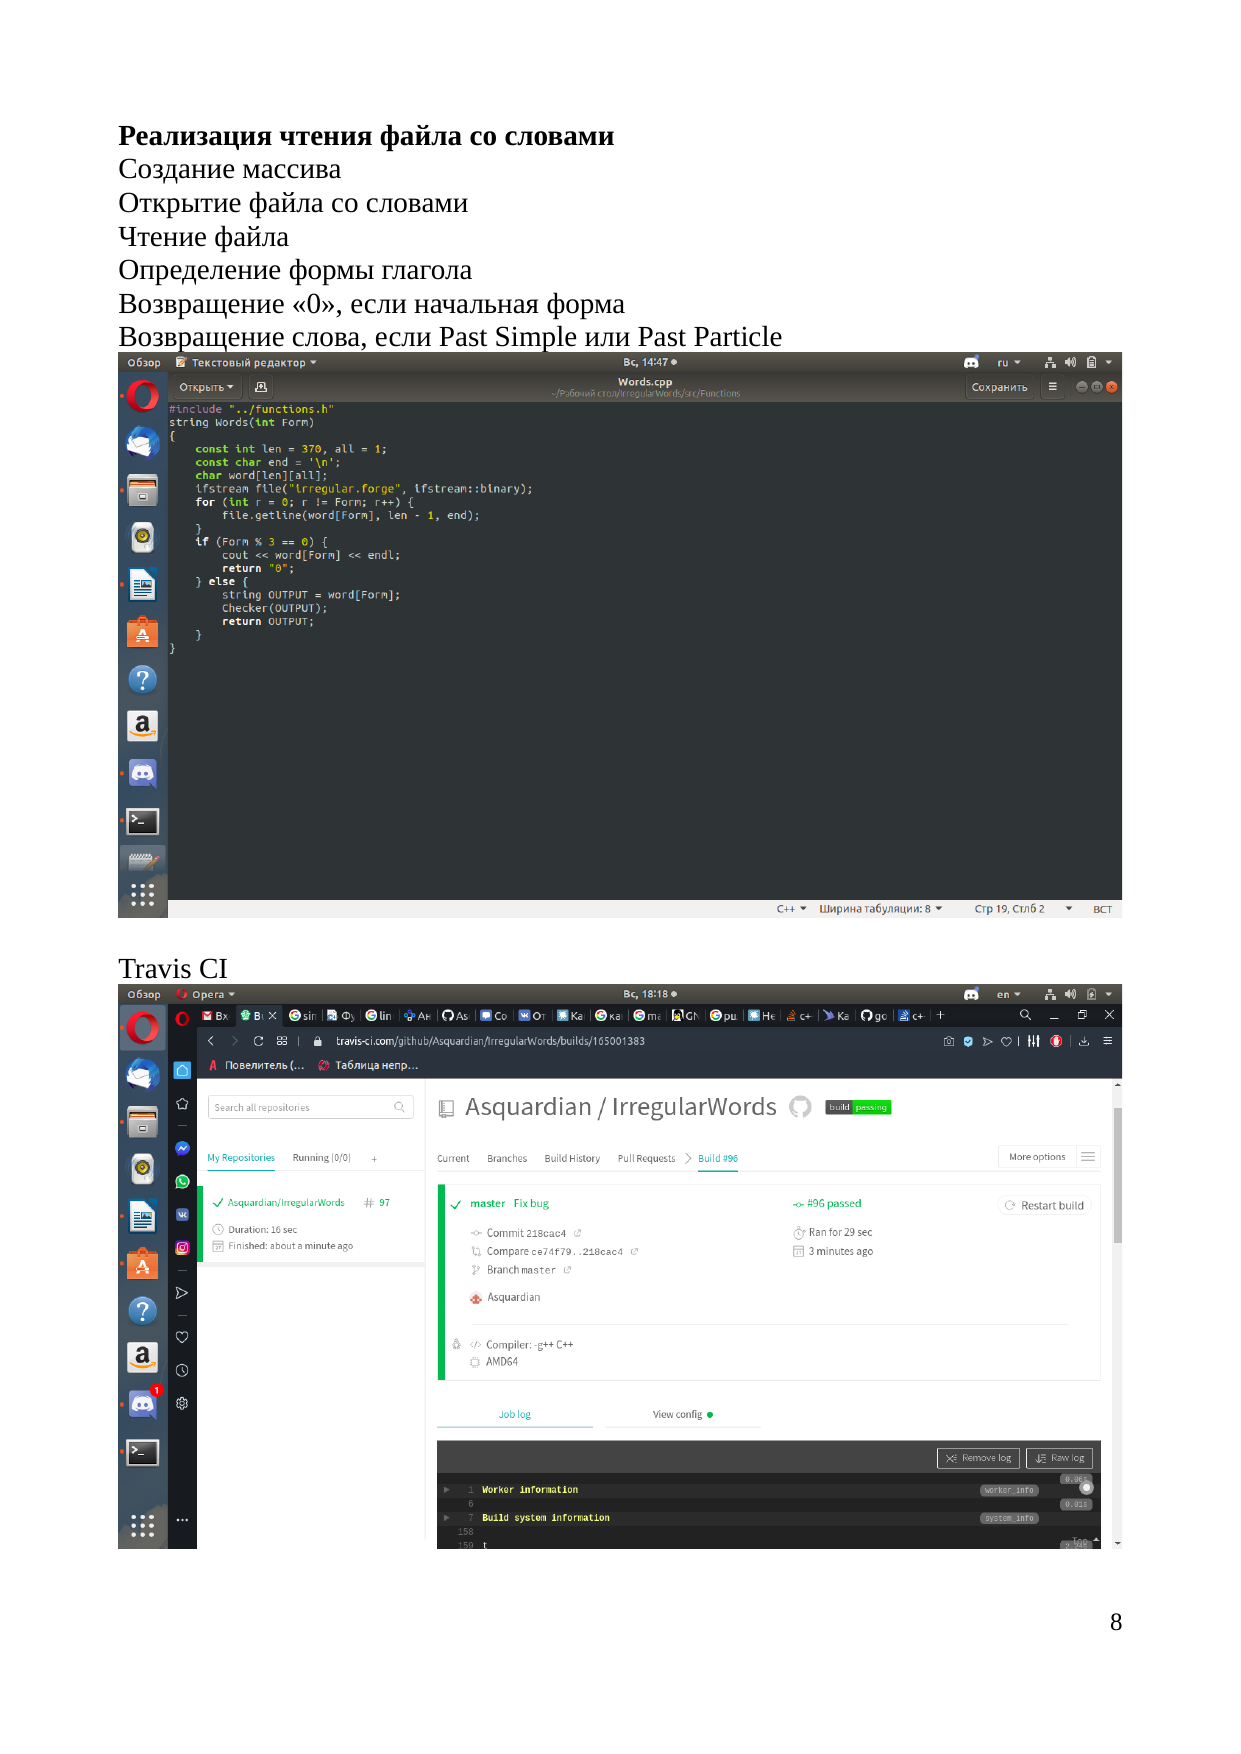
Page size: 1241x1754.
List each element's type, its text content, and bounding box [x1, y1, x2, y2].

text Определение формы глагола [118, 252, 1122, 286]
picture [118, 984, 1123, 1549]
text Travis CI [118, 951, 1122, 984]
picture [118, 352, 1123, 918]
text Реализация чтения файла со словами [118, 118, 1122, 152]
text Создание массива [118, 152, 1122, 185]
text Чтение файла [118, 219, 1122, 252]
text Возвращение слова, если Past Simple или Past Particle [118, 319, 1122, 352]
text Открытие файла со словами [118, 185, 1122, 219]
text Возвращение «0», если начальная форма [118, 286, 1122, 319]
